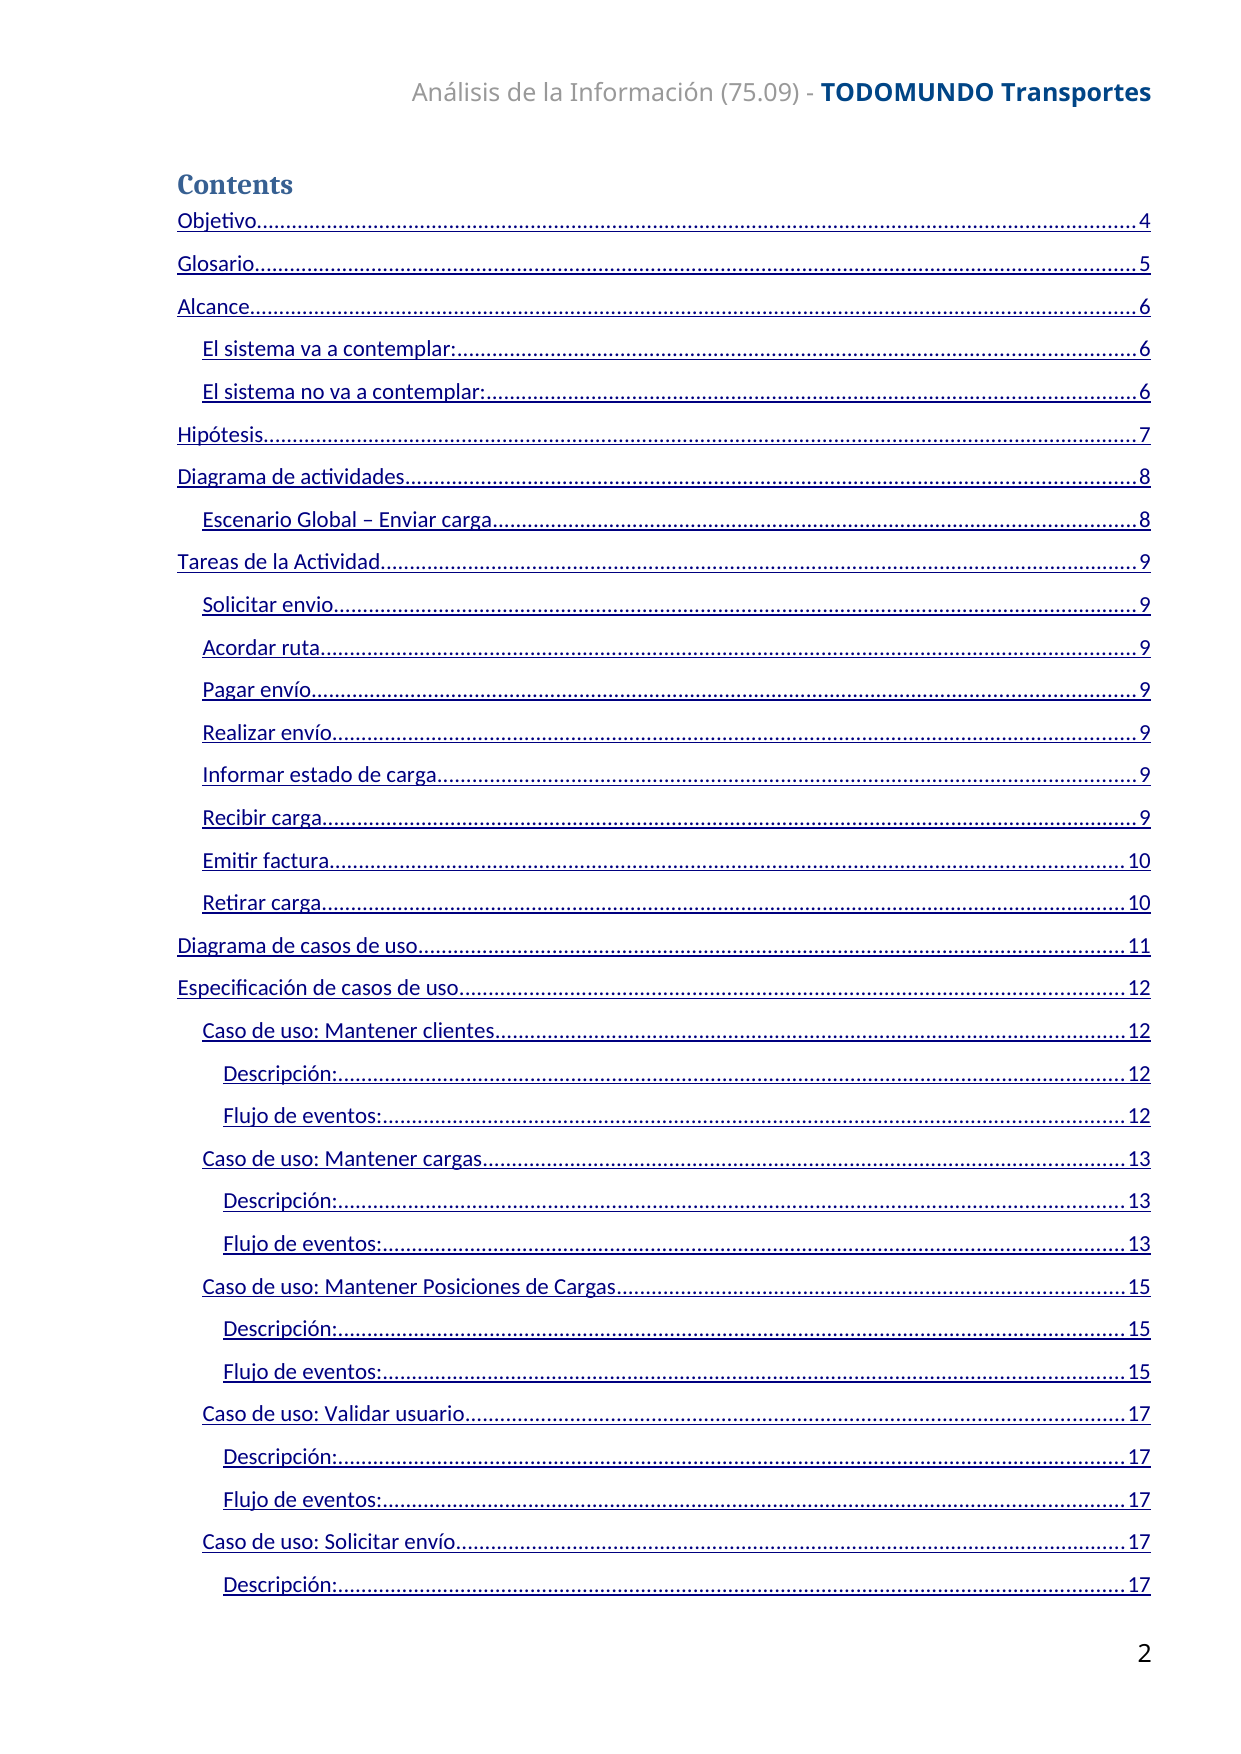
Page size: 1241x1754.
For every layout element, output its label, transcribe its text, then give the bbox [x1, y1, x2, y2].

text Flujo de eventos: 13 [223, 1229, 1152, 1257]
text Flujo de eventos: 17 [223, 1485, 1152, 1513]
text Caso de uso: Solicitar envío 17 [202, 1527, 1152, 1555]
text Emitir factura 10 [202, 846, 1152, 874]
text Tareas de la Actividad 9 [177, 547, 1152, 576]
text Diagrama de casos de uso 11 [177, 931, 1152, 959]
text Escenario Global – Enviar carga 8 [202, 505, 1152, 533]
text El sistema va a contemplar: 6 [202, 334, 1152, 362]
subtitle Contents [177, 168, 1152, 202]
text Objetivo 4 [177, 207, 1152, 235]
text Realizar envío 9 [202, 718, 1152, 746]
text Descripción: 12 [223, 1059, 1152, 1087]
text Retirar carga 10 [202, 888, 1152, 916]
text Descripción: 17 [223, 1442, 1152, 1470]
text Acordar ruta 9 [202, 633, 1152, 661]
text Caso de uso: Mantener Posiciones de Cargas 15 [202, 1272, 1152, 1300]
text Recibir carga 9 [202, 803, 1152, 831]
text Solicitar envio 9 [202, 590, 1152, 618]
text Descripción: 15 [223, 1314, 1152, 1342]
text Flujo de eventos: 12 [223, 1101, 1152, 1129]
text Informar estado de carga 9 [202, 761, 1152, 788]
text Caso de uso: Mantener clientes 12 [202, 1016, 1152, 1044]
text Pagar envío 9 [202, 675, 1152, 703]
text Caso de uso: Mantener cargas 13 [202, 1144, 1152, 1172]
text Caso de uso: Validar usuario 17 [202, 1399, 1152, 1428]
text Hipótesis 7 [177, 420, 1152, 448]
text Diagrama de actividades 8 [177, 462, 1152, 490]
text Flujo de eventos: 15 [223, 1357, 1152, 1385]
text El sistema no va a contemplar: 6 [202, 377, 1152, 405]
text Descripción: 17 [223, 1570, 1152, 1598]
text Especificación de casos de uso 12 [177, 973, 1152, 1002]
text Alcance 6 [177, 292, 1152, 320]
text Glosario 5 [177, 249, 1152, 277]
text Descripción: 13 [223, 1187, 1152, 1214]
